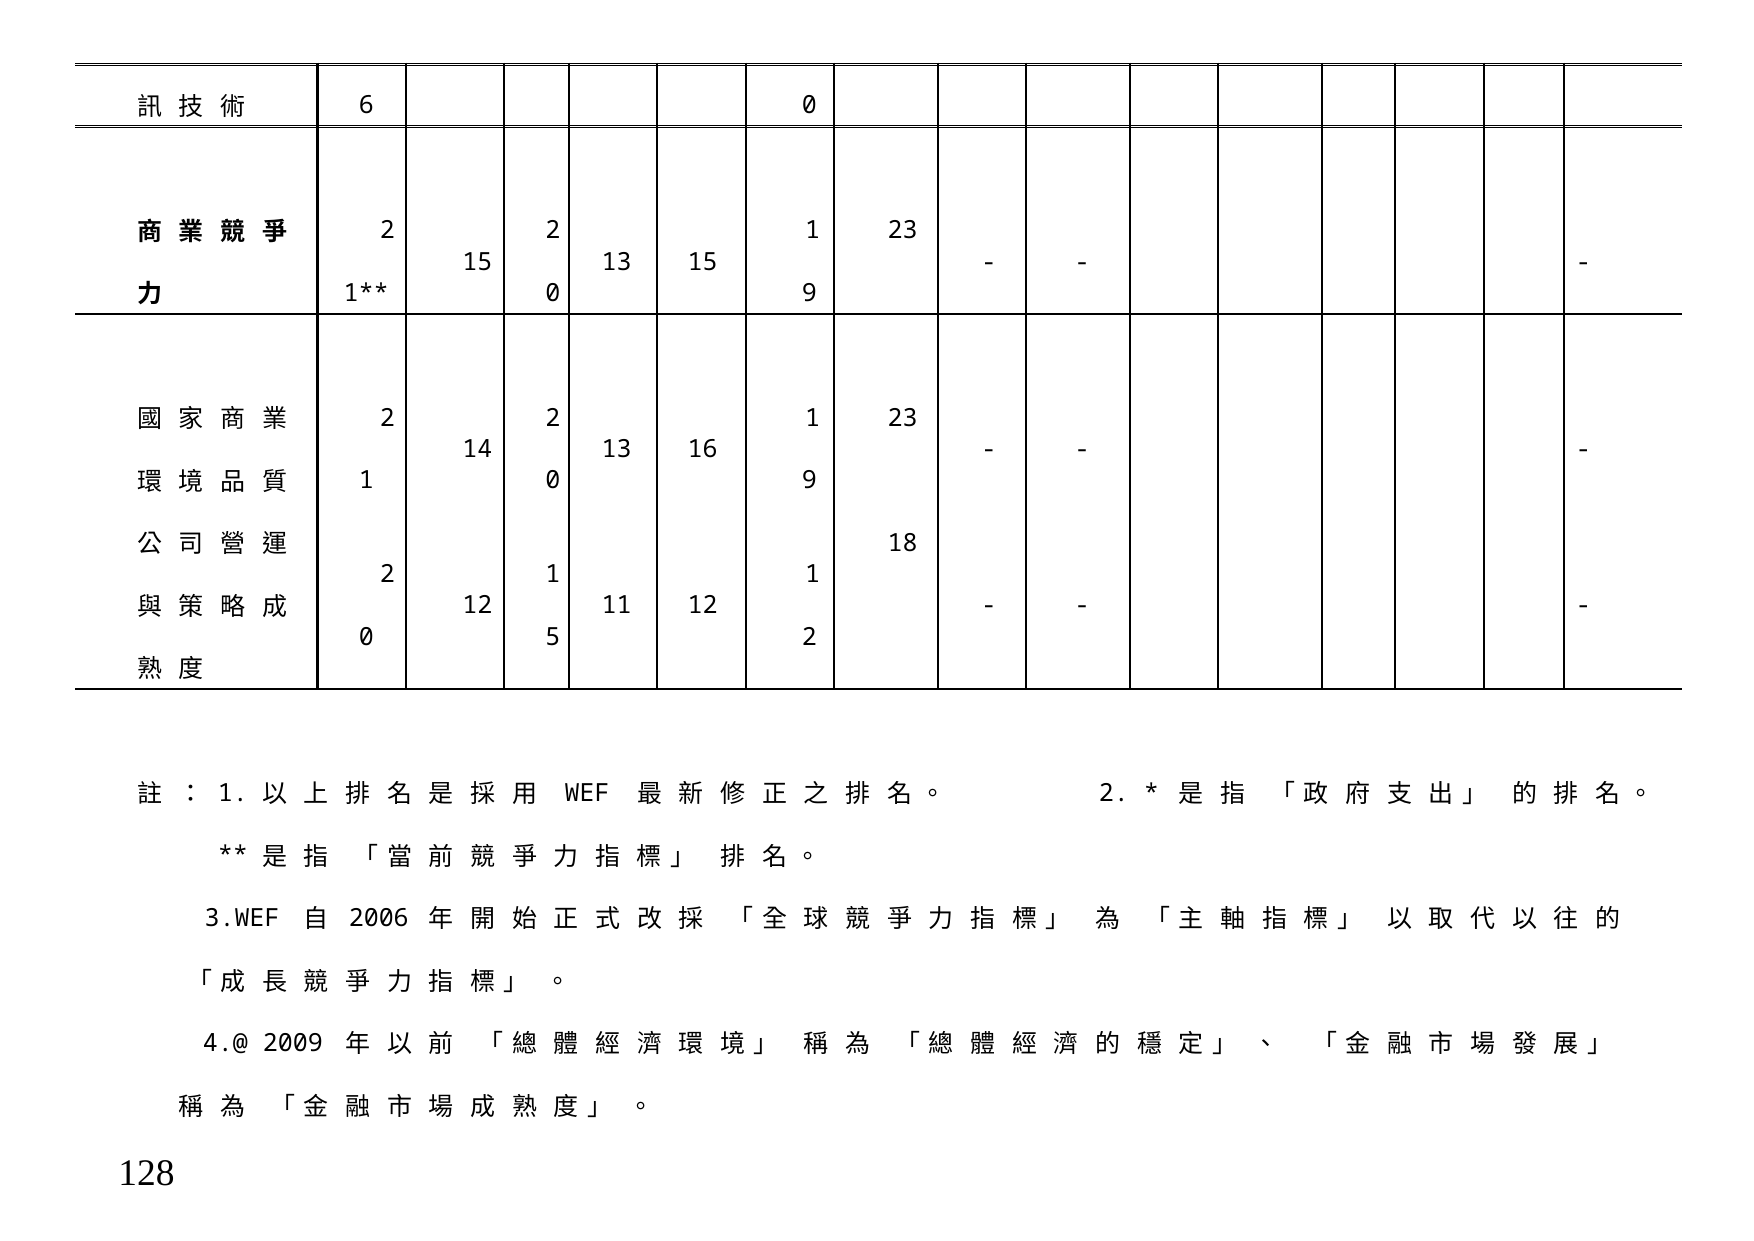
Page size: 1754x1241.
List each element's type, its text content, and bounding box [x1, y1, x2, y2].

table_cell 20 [319, 500, 405, 688]
table_cell - [1565, 128, 1682, 313]
table_cell [1131, 66, 1217, 125]
table_cell 20 [505, 128, 568, 313]
table_cell [1219, 315, 1321, 500]
table_cell 0 [747, 66, 833, 125]
table_cell [1485, 315, 1563, 500]
table_cell [1323, 66, 1394, 125]
table_cell 15 [658, 128, 745, 313]
table_cell [1219, 66, 1321, 125]
table_cell - [939, 500, 1025, 688]
table_cell [1485, 500, 1563, 688]
table_cell 21 [319, 315, 405, 500]
table_cell [1485, 66, 1563, 125]
table_cell 15 [407, 128, 503, 313]
table_cell [570, 66, 656, 125]
table_cell [1219, 500, 1321, 688]
table_cell 15 [505, 500, 568, 688]
table_cell 19 [747, 315, 833, 500]
table_cell - [939, 66, 1025, 125]
table_cell 公司營運與策略成熟度 [75, 500, 316, 688]
table_cell [1396, 128, 1483, 313]
table_cell 20 [505, 315, 568, 500]
table_cell 23 [835, 315, 937, 500]
text 註：1.以上排名是採用WEF最新修正之排名。 2. *是指「政府支出」的排名。 **是指「當前競爭力指標」排名。 [128, 750, 1628, 875]
table_cell 6 [319, 66, 405, 125]
table_cell - [1027, 128, 1129, 313]
table_cell [1131, 315, 1217, 500]
table_cell [1323, 128, 1394, 313]
table_cell 訊技術 [75, 66, 316, 125]
text 3.WEF自2006年開始正式改採「全球競爭力指標」為「主軸指標」以取代以往的「成長競爭力指標」。 [128, 875, 1628, 1000]
table_cell 23 [835, 128, 937, 313]
table_cell 13 [570, 128, 656, 313]
table_cell - [1027, 315, 1129, 500]
table_cell [1131, 500, 1217, 688]
table_cell 13 [570, 315, 656, 500]
table_cell [1219, 128, 1321, 313]
table_cell 21** [319, 128, 405, 313]
table_cell - [939, 128, 1025, 313]
table_cell [1323, 500, 1394, 688]
table_cell [1396, 500, 1483, 688]
table_cell 11 [570, 500, 656, 688]
table_cell - [1027, 66, 1129, 125]
table_cell [1131, 128, 1217, 313]
table_cell [505, 66, 568, 125]
table_cell [1323, 315, 1394, 500]
text 4.@ 2009年以前「總體經濟環境」稱為「總體經濟的穩定」、「金融市場發展」稱為「金融市場成熟度」。 [128, 1000, 1628, 1125]
table_cell 14 [407, 315, 503, 500]
table_cell [1485, 128, 1563, 313]
table_cell [1396, 315, 1483, 500]
table_cell 19 [747, 128, 833, 313]
table_cell - [939, 315, 1025, 500]
table_cell 18 [835, 500, 937, 688]
table_cell - [835, 66, 937, 125]
table_cell [658, 66, 745, 125]
table_cell - [1027, 500, 1129, 688]
table_cell 商業競爭力 [75, 128, 316, 313]
table_cell - [1565, 66, 1682, 125]
table_cell - [1565, 500, 1682, 688]
table_cell 12 [407, 500, 503, 688]
table_cell 12 [747, 500, 833, 688]
table_cell 12 [658, 500, 745, 688]
table_cell [407, 66, 503, 125]
table_cell 16 [658, 315, 745, 500]
table_cell 國家商業環境品質 [75, 315, 316, 500]
table_cell [1396, 66, 1483, 125]
table_cell - [1565, 315, 1682, 500]
